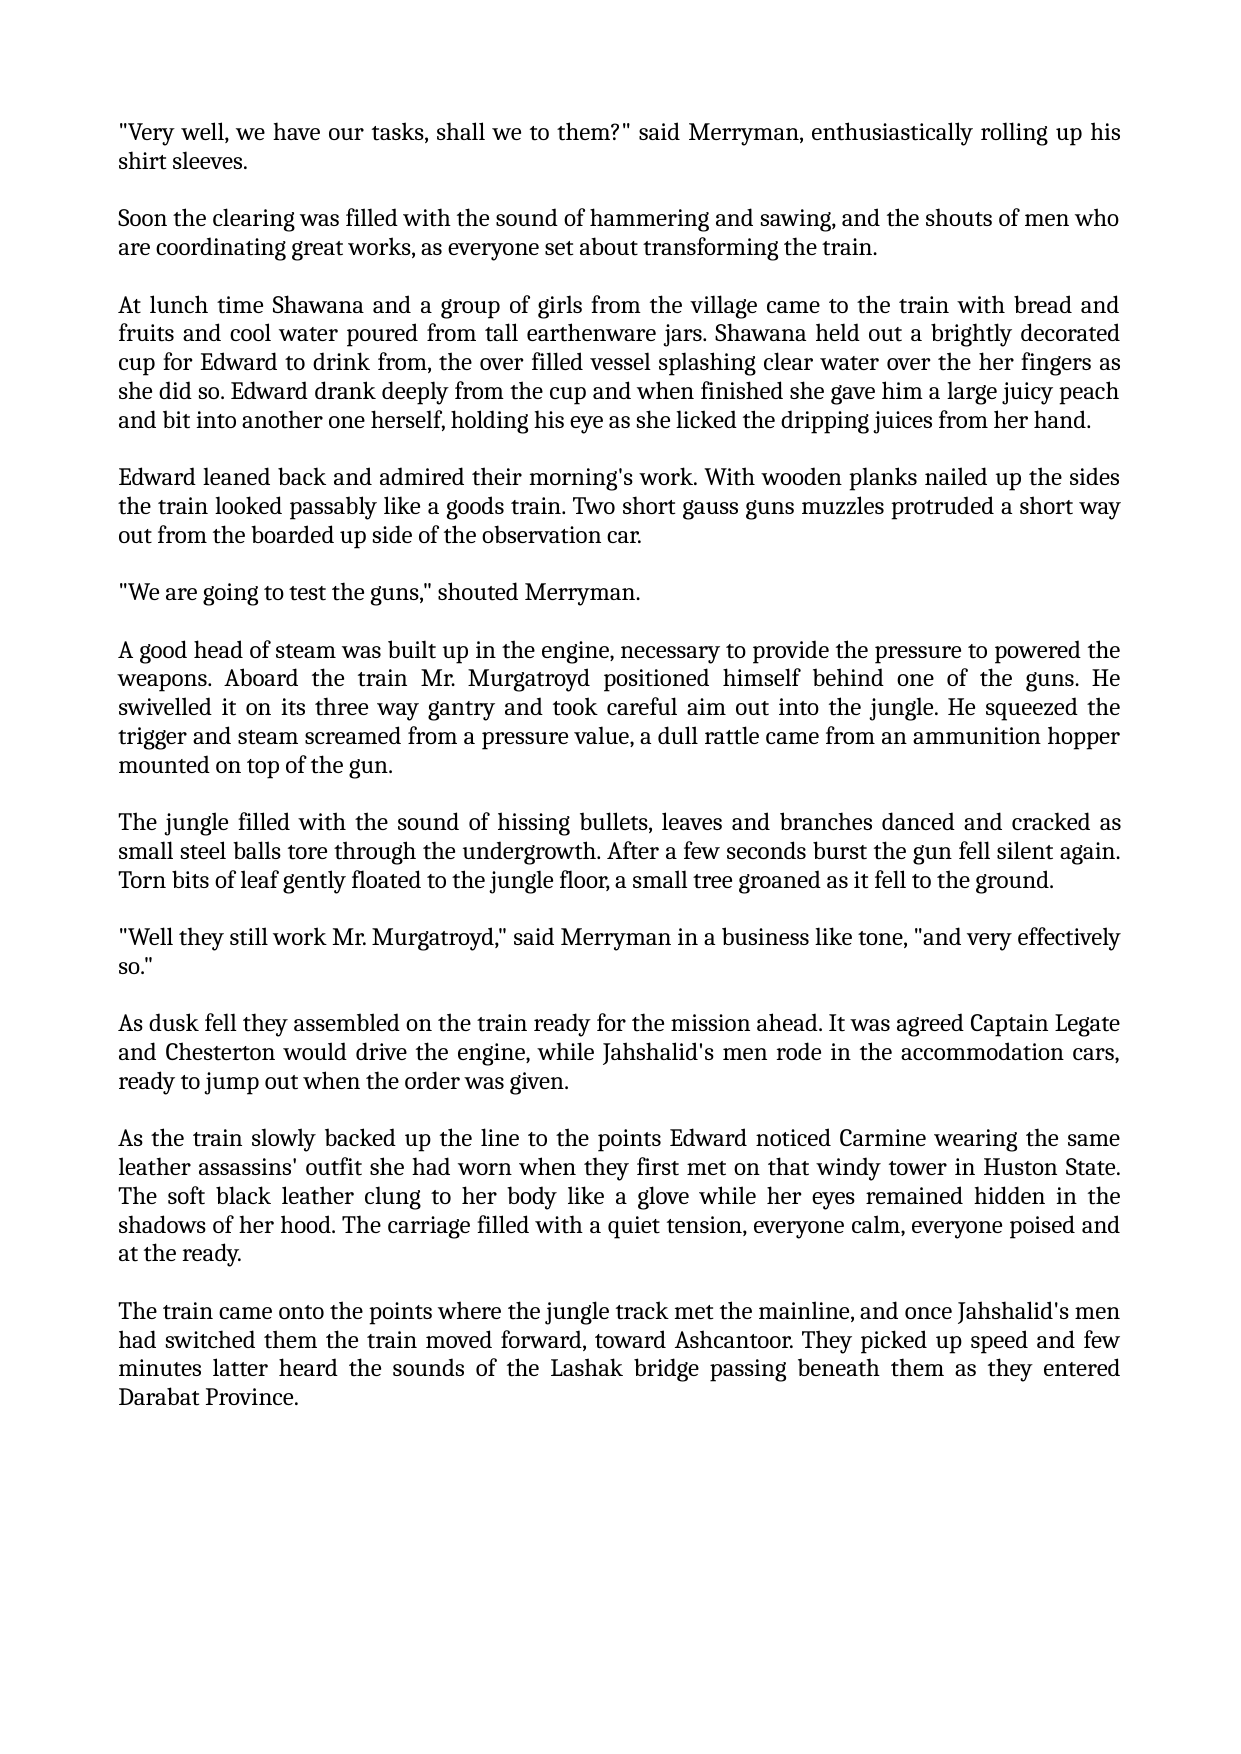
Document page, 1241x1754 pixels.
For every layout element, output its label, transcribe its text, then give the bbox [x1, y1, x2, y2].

text Edward leaned back and admired their morning's work. With wooden planks nailed up the sides the train looked passably like a goods train. Two short gauss guns muzzles protruded a short way out from the boarded up side of the observation car. [118, 463, 1122, 549]
text As dusk fell they assembled on the train ready for the mission ahead. It was agreed Captain Legate and Chesterton would drive the engine, while Jahshalid's men rode in the accommodation cars, ready to jump out when the order was given. [118, 1009, 1122, 1096]
text "Well they still work Mr. Murgatroyd," said Merryman in a business like tone, "and very effectively so." [118, 923, 1122, 981]
text Soon the clearing was filled with the sound of hammering and sawing, and the shouts of men who are coordinating great works, as everyone set about transforming the train. [118, 204, 1122, 262]
text "Very well, we have our tasks, shall we to them?" said Merryman, enthusiastically rolling up his shirt sleeves. [118, 118, 1122, 176]
text The jungle filled with the sound of hissing bullets, leaves and branches danced and cracked as small steel balls tore through the undergrowth. After a few seconds burst the gun fell silent again. Torn bits of leaf gently floated to the jungle floor, a small tree groaned as it fell to the ground. [118, 808, 1122, 894]
text The train came onto the points where the jungle track met the mainline, and once Jahshalid's men had switched them the train moved forward, toward Ashcantoor. They picked up speed and few minutes latter heard the sounds of the Lashak bridge passing beneath them as they entered Darabat Province. [118, 1297, 1122, 1412]
text As the train slowly backed up the line to the points Edward noticed Carmine wearing the same leather assassins' outfit she had worn when they first met on that windy tower in Huston State. The soft black leather clung to her body like a glove while her eyes remained hidden in the shadows of her hood. The carriage filled with a quiet tension, everyone calm, everyone poised and at the ready. [118, 1124, 1122, 1268]
text A good head of steam was built up in the engine, necessary to provide the pressure to powered the weapons. Aboard the train Mr. Murgatroyd positioned himself behind one of the guns. He swivelled it on its three way gantry and took careful aim out into the jungle. He squeezed the trigger and steam screamed from a pressure value, a dull rattle came from an ammunition hopper mounted on top of the gun. [118, 636, 1122, 779]
text "We are going to test the guns," shouted Merryman. [118, 578, 1122, 607]
text At lunch time Shawana and a group of girls from the village came to the train with bread and fruits and cool water poured from tall earthenware jars. Shawana held out a brightly decorated cup for Edward to drink from, the over filled vessel splashing clear water over the her fingers as she did so. Edward drank deeply from the cup and when finished she gave him a large juicy peach and bit into another one herself, holding his eye as she licked the dripping juices from her hand. [118, 291, 1122, 434]
